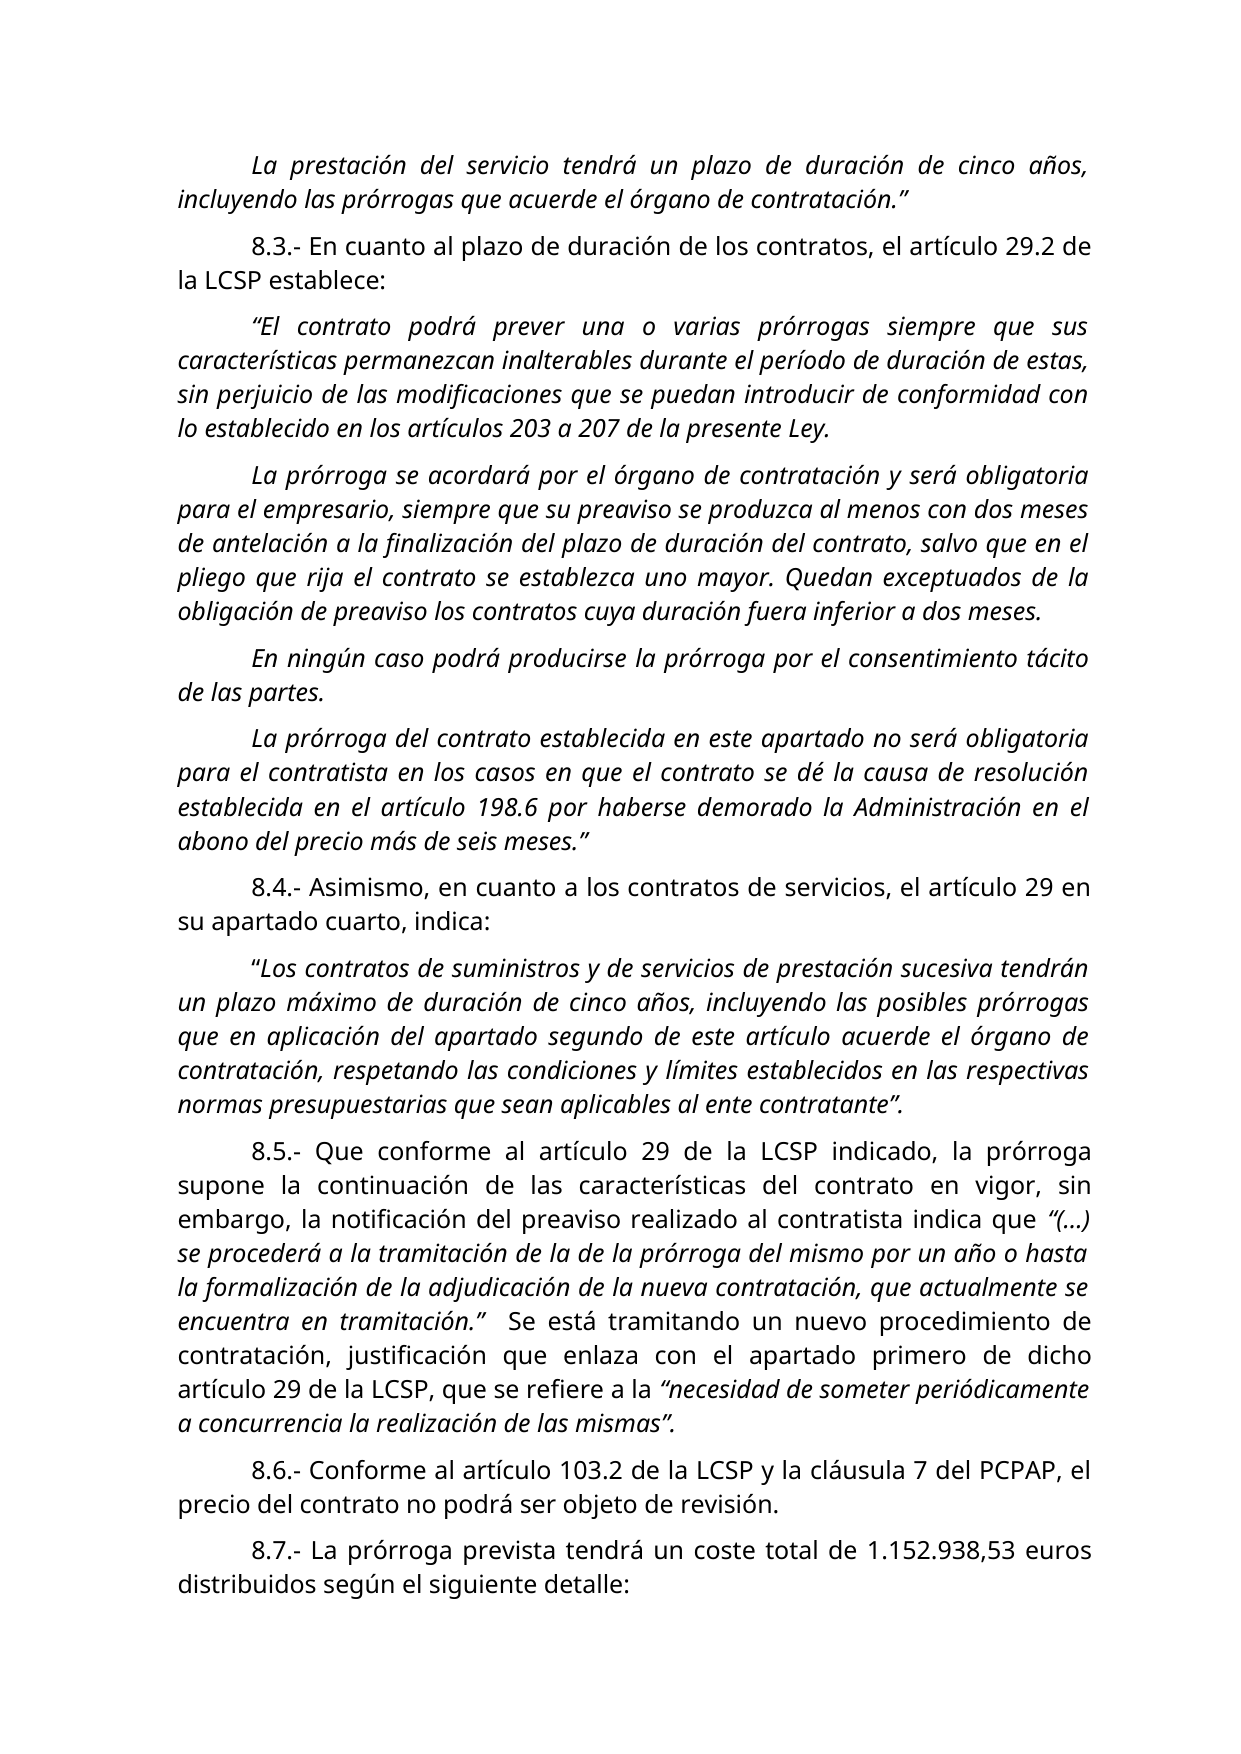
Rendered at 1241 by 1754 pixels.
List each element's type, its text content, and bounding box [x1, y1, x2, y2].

text 8.3.- En cuanto al plazo de duración de los contratos, el artículo 29.2 de la LCSP establece: [177, 228, 1093, 296]
text La prórroga del contrato establecida en este apartado no será obligatoria para el contratista en los casos en que el contrato se dé la causa de resolución establecida en el artículo 198.6 por haberse demorado la Administración en el abono del precio más de seis meses.” [177, 721, 1093, 857]
text La prórroga se acordará por el órgano de contratación y será obligatoria para el empresario, siempre que su preaviso se produzca al menos con dos meses de antelación a la finalización del plazo de duración del contrato, salvo que en el pliego que rija el contrato se establezca uno mayor. Quedan exceptuados de la obligación de preaviso los contratos cuya duración fuera inferior a dos meses. [177, 458, 1093, 628]
text En ningún caso podrá producirse la prórroga por el consentimiento tácito de las partes. [177, 640, 1093, 708]
text 8.5.- Que conforme al artículo 29 de la LCSP indicado, la prórroga supone la continuación de las características del contrato en vigor, sin embargo, la notificación del preaviso realizado al contratista indica que “(…) se procederá a la tramitación de la de la prórroga del mismo por un año o hasta la formalización de la adjudicación de la nueva contratación, que actualmente se encuentra en tramitación.” Se está tramitando un nuevo procedimiento de contratación, justificación que enlaza con el apartado primero de dicho artículo 29 de la LCSP, que se refiere a la “necesidad de someter periódicamente a concurrencia la realización de las mismas”. [177, 1133, 1093, 1440]
text “El contrato podrá prever una o varias prórrogas siempre que sus características permanezcan inalterables durante el período de duración de estas, sin perjuicio de las modificaciones que se puedan introducir de conformidad con lo establecido en los artículos 203 a 207 de la presente Ley. [177, 309, 1093, 445]
text La prestación del servicio tendrá un plazo de duración de cinco años, incluyendo las prórrogas que acuerde el órgano de contratación.” [177, 148, 1093, 216]
text “Los contratos de suministros y de servicios de prestación sucesiva tendrán un plazo máximo de duración de cinco años, incluyendo las posibles prórrogas que en aplicación del apartado segundo de este artículo acuerde el órgano de contratación, respetando las condiciones y límites establecidos en las respectivas normas presupuestarias que sean aplicables al ente contratante”. [177, 950, 1093, 1121]
text 8.7.- La prórroga prevista tendrá un coste total de 1.152.938,53 euros distribuidos según el siguiente detalle: [177, 1533, 1093, 1601]
text 8.6.- Conforme al artículo 103.2 de la LCSP y la cláusula 7 del PCPAP, el precio del contrato no podrá ser objeto de revisión. [177, 1452, 1093, 1520]
text 8.4.- Asimismo, en cuanto a los contratos de servicios, el artículo 29 en su apartado cuarto, indica: [177, 870, 1093, 938]
